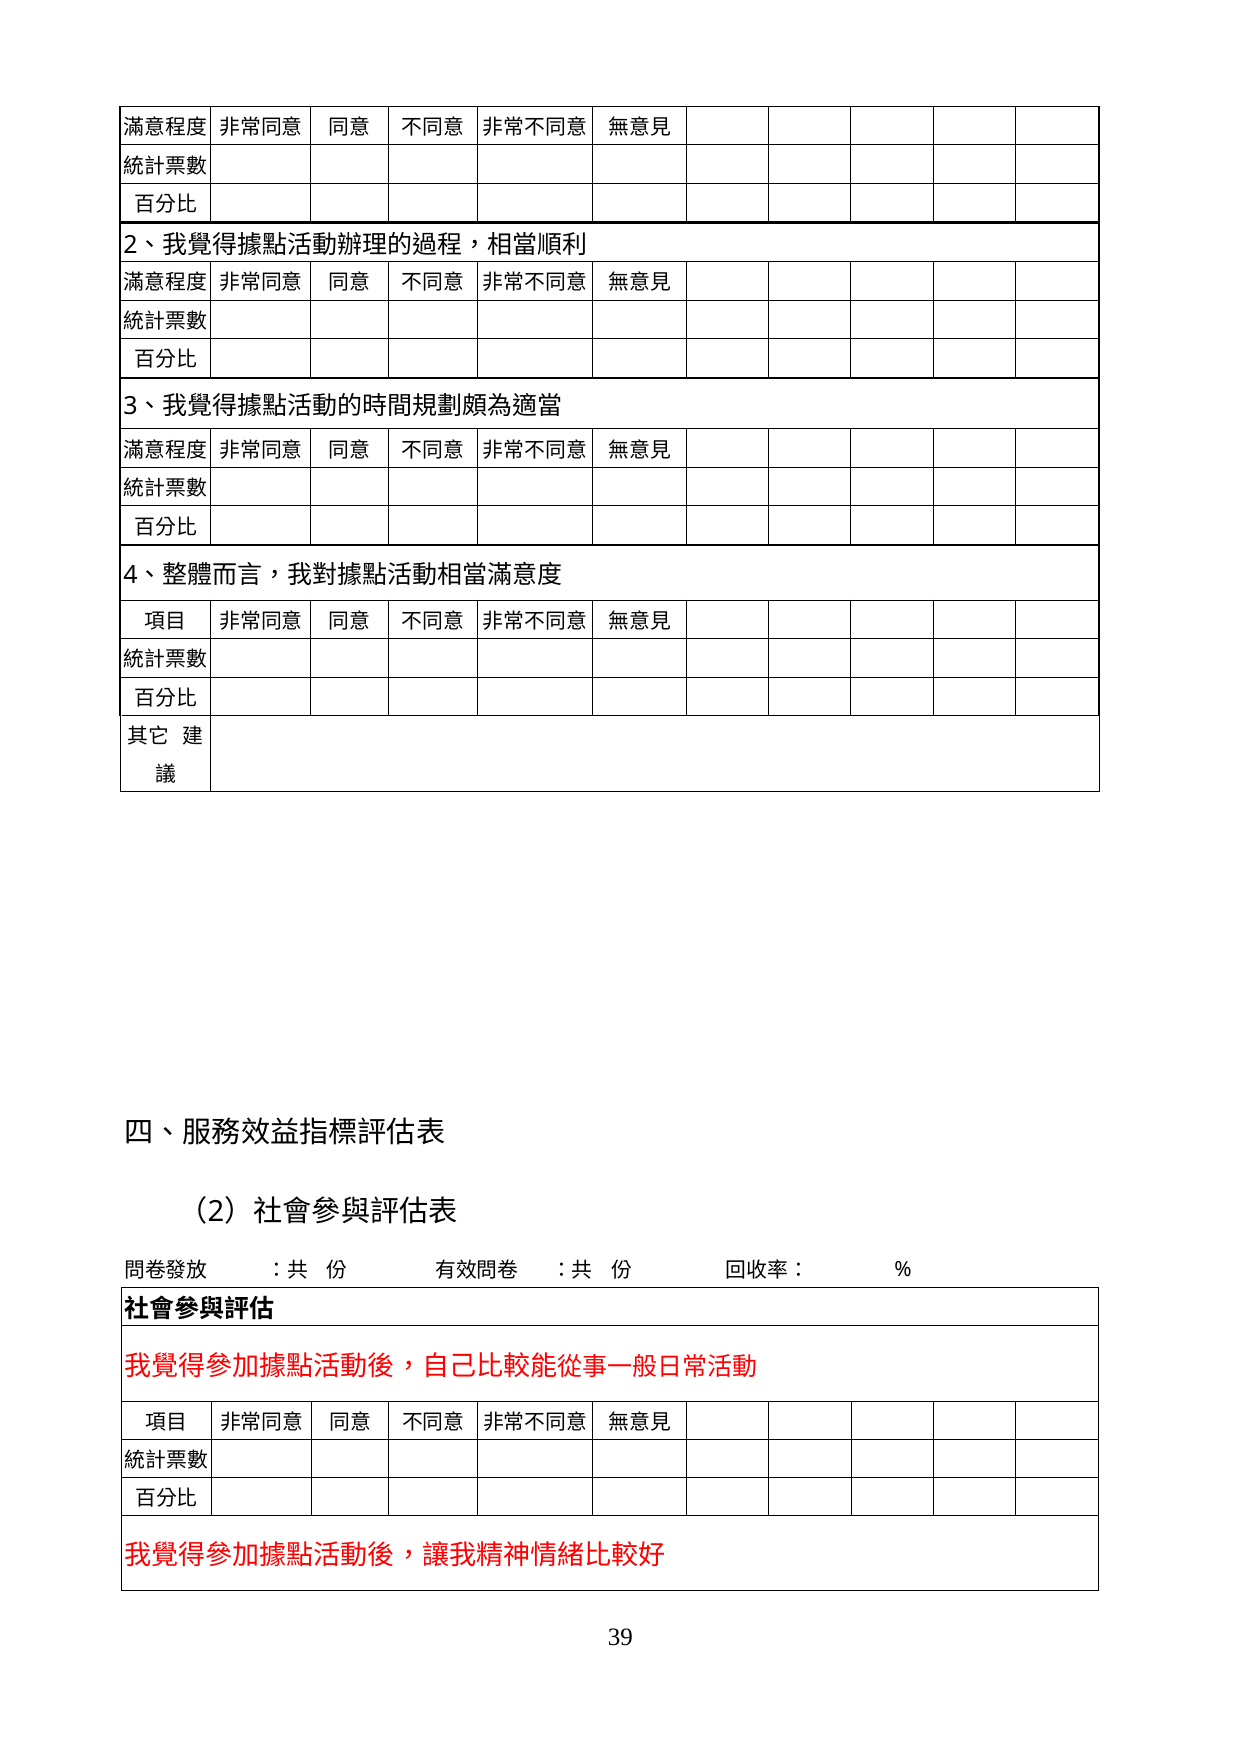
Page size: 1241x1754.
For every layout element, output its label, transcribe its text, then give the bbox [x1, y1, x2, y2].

table_cell [311, 678, 388, 715]
table_cell [851, 678, 933, 715]
table_cell [687, 339, 768, 377]
table_header [974, 1250, 1098, 1287]
table_cell [934, 506, 1015, 544]
table_cell [478, 301, 592, 338]
table_cell [687, 1440, 768, 1477]
table_cell [687, 506, 768, 544]
table_cell [769, 601, 850, 638]
table_cell [851, 339, 933, 377]
table_cell 統計票數 [121, 145, 210, 183]
table_cell 4、整體而言，我對據點活動相當滿意度 [121, 546, 1098, 599]
table_cell [687, 468, 768, 505]
table_cell [593, 145, 686, 183]
table_cell [211, 184, 310, 221]
table_cell [769, 506, 850, 544]
table_cell [851, 145, 933, 183]
table_cell [389, 184, 477, 221]
table_cell 不同意 [389, 601, 477, 638]
table_cell 2、我覺得據點活動辦理的過程，相當順利 [121, 224, 1098, 261]
table_cell 同意 [311, 107, 388, 144]
table_cell [851, 301, 933, 338]
table_cell 我覺得參加據點活動後，自己比較能從事一般日常活動 [122, 1326, 1098, 1401]
table_cell [311, 468, 388, 505]
table_cell [687, 601, 768, 638]
table_cell 滿意程度 [121, 429, 210, 467]
table_cell [311, 145, 388, 183]
table_cell 統計票數 [122, 1440, 211, 1477]
table_cell [1016, 1440, 1098, 1477]
table_cell [851, 429, 933, 467]
table_cell [1016, 184, 1098, 221]
table_cell [851, 107, 933, 144]
table_cell [852, 1478, 933, 1515]
table_cell [769, 678, 850, 715]
table_cell [934, 429, 1015, 467]
table_cell [1016, 339, 1098, 377]
table_cell 滿意程度 [121, 107, 210, 144]
table_cell [389, 145, 477, 183]
table_cell 無意見 [593, 601, 686, 638]
table_cell [934, 1402, 1015, 1439]
table_cell [769, 339, 850, 377]
table_cell [687, 639, 768, 677]
table_header 回收率： [703, 1250, 832, 1287]
table_cell [851, 262, 933, 299]
table_cell [934, 301, 1015, 338]
table_cell [934, 639, 1015, 677]
table_cell [593, 184, 686, 221]
table_cell [851, 601, 933, 638]
table_cell 同意 [311, 429, 388, 467]
table_cell [389, 301, 477, 338]
table_cell 同意 [311, 601, 388, 638]
table_cell 滿意程度 [121, 262, 210, 299]
table_cell [312, 1440, 388, 1477]
table_cell [851, 184, 933, 221]
table_cell 非常同意 [211, 107, 310, 144]
table_cell 3、我覺得據點活動的時間規劃頗為適當 [121, 379, 1098, 428]
table_cell [389, 1478, 477, 1515]
table_cell [769, 145, 850, 183]
table_cell [211, 716, 1099, 791]
table_cell [769, 468, 850, 505]
table_cell [312, 1478, 388, 1515]
table_cell [211, 468, 310, 505]
table_cell [593, 639, 686, 677]
table_cell 項目 [122, 1402, 211, 1439]
table_cell [311, 639, 388, 677]
table_cell [212, 1440, 311, 1477]
table_cell [478, 506, 592, 544]
table_cell [1016, 678, 1098, 715]
table_cell [389, 506, 477, 544]
table_cell [211, 506, 310, 544]
table_cell [1016, 1478, 1098, 1515]
table_cell [934, 601, 1015, 638]
table_cell [593, 506, 686, 544]
table_cell [687, 145, 768, 183]
table_cell [1016, 601, 1098, 638]
table_cell [389, 339, 477, 377]
table_cell [769, 639, 850, 677]
table_cell [478, 639, 592, 677]
table_cell [478, 145, 592, 183]
table_cell 同意 [311, 262, 388, 299]
table_cell [769, 262, 850, 299]
table_cell 不同意 [389, 1402, 477, 1439]
table_cell [852, 1440, 933, 1477]
table_header 問卷發放 [121, 1250, 263, 1287]
table_cell [211, 145, 310, 183]
table_cell 百分比 [122, 1478, 211, 1515]
table_cell 非常不同意 [478, 262, 592, 299]
table_cell [1016, 145, 1098, 183]
table_cell [1016, 506, 1098, 544]
table_cell [851, 639, 933, 677]
table_cell [593, 1440, 686, 1477]
table_cell [769, 301, 850, 338]
table_cell 百分比 [121, 184, 210, 221]
table_cell 統計票數 [121, 639, 210, 677]
table_cell 非常同意 [211, 262, 310, 299]
table_cell [687, 1402, 768, 1439]
table_cell [934, 107, 1015, 144]
table_cell [687, 107, 768, 144]
table_cell [1016, 639, 1098, 677]
table_cell 項目 [121, 601, 210, 638]
table_cell [478, 468, 592, 505]
table_cell [769, 429, 850, 467]
table_cell [478, 1478, 592, 1515]
table_cell 非常不同意 [478, 601, 592, 638]
table_cell [769, 1402, 851, 1439]
table_cell 非常不同意 [478, 429, 592, 467]
table_cell 同意 [312, 1402, 388, 1439]
table_cell [1016, 107, 1098, 144]
table_cell 無意見 [593, 429, 686, 467]
table_cell [1016, 262, 1098, 299]
table_cell [389, 639, 477, 677]
table_cell [687, 429, 768, 467]
table_cell [593, 301, 686, 338]
table_cell [934, 1440, 1015, 1477]
table_cell 無意見 [593, 107, 686, 144]
table_cell 統計票數 [121, 301, 210, 338]
table_cell [1016, 301, 1098, 338]
table_cell [211, 301, 310, 338]
table_cell [593, 1478, 686, 1515]
table_cell [212, 1478, 311, 1515]
table_cell 社會參與評估 [122, 1288, 1098, 1325]
table_cell 非常同意 [212, 1402, 311, 1439]
table_header ：共 份 [263, 1250, 405, 1287]
table_cell 不同意 [389, 107, 477, 144]
table_cell [478, 1440, 592, 1477]
table_cell [478, 678, 592, 715]
table_cell [934, 678, 1015, 715]
table_cell [1016, 429, 1098, 467]
table_cell [934, 262, 1015, 299]
table_cell [478, 339, 592, 377]
table_cell [687, 184, 768, 221]
table_cell [593, 339, 686, 377]
table_cell [478, 184, 592, 221]
table_cell [687, 301, 768, 338]
text 四、服務效益指標評估表 [124, 1092, 1116, 1167]
table_cell 無意見 [593, 262, 686, 299]
table_cell [311, 301, 388, 338]
table_cell [593, 468, 686, 505]
table_cell [934, 468, 1015, 505]
table_cell [593, 678, 686, 715]
table_cell [211, 339, 310, 377]
table_cell [311, 506, 388, 544]
table_cell [311, 184, 388, 221]
table_cell [769, 107, 850, 144]
table_cell [769, 184, 850, 221]
table_cell 非常不同意 [478, 1402, 592, 1439]
table_cell [389, 678, 477, 715]
table_cell [389, 468, 477, 505]
table_cell 百分比 [121, 506, 210, 544]
table_cell [769, 1440, 851, 1477]
table_cell 百分比 [121, 678, 210, 715]
table_header 有效問卷 [405, 1250, 548, 1287]
table_cell 非常同意 [211, 601, 310, 638]
table_cell [687, 1478, 768, 1515]
table_cell [769, 1478, 851, 1515]
table_cell 非常同意 [211, 429, 310, 467]
table_cell [934, 1478, 1015, 1515]
table_cell 百分比 [121, 339, 210, 377]
table_header ：共 份 [548, 1250, 703, 1287]
table_cell [1016, 1402, 1098, 1439]
table_cell 無意見 [593, 1402, 686, 1439]
table_cell [851, 506, 933, 544]
table_cell [687, 678, 768, 715]
table_cell [389, 1440, 477, 1477]
table_cell [311, 339, 388, 377]
table_cell [934, 339, 1015, 377]
table_cell 我覺得參加據點活動後，讓我精神情緒比較好 [122, 1516, 1098, 1590]
table_cell [211, 678, 310, 715]
table_cell [852, 1402, 933, 1439]
table_cell [687, 262, 768, 299]
table_header % [832, 1250, 974, 1287]
text （2）社會參與評估表 [149, 1171, 1116, 1246]
table_cell [934, 184, 1015, 221]
table_cell [934, 145, 1015, 183]
table_cell 其它 建議 [121, 716, 210, 791]
table_cell 不同意 [389, 262, 477, 299]
table_cell 非常不同意 [478, 107, 592, 144]
table_cell [211, 639, 310, 677]
table_cell [851, 468, 933, 505]
table_cell [1016, 468, 1098, 505]
table_cell 不同意 [389, 429, 477, 467]
table_cell 統計票數 [121, 468, 210, 505]
